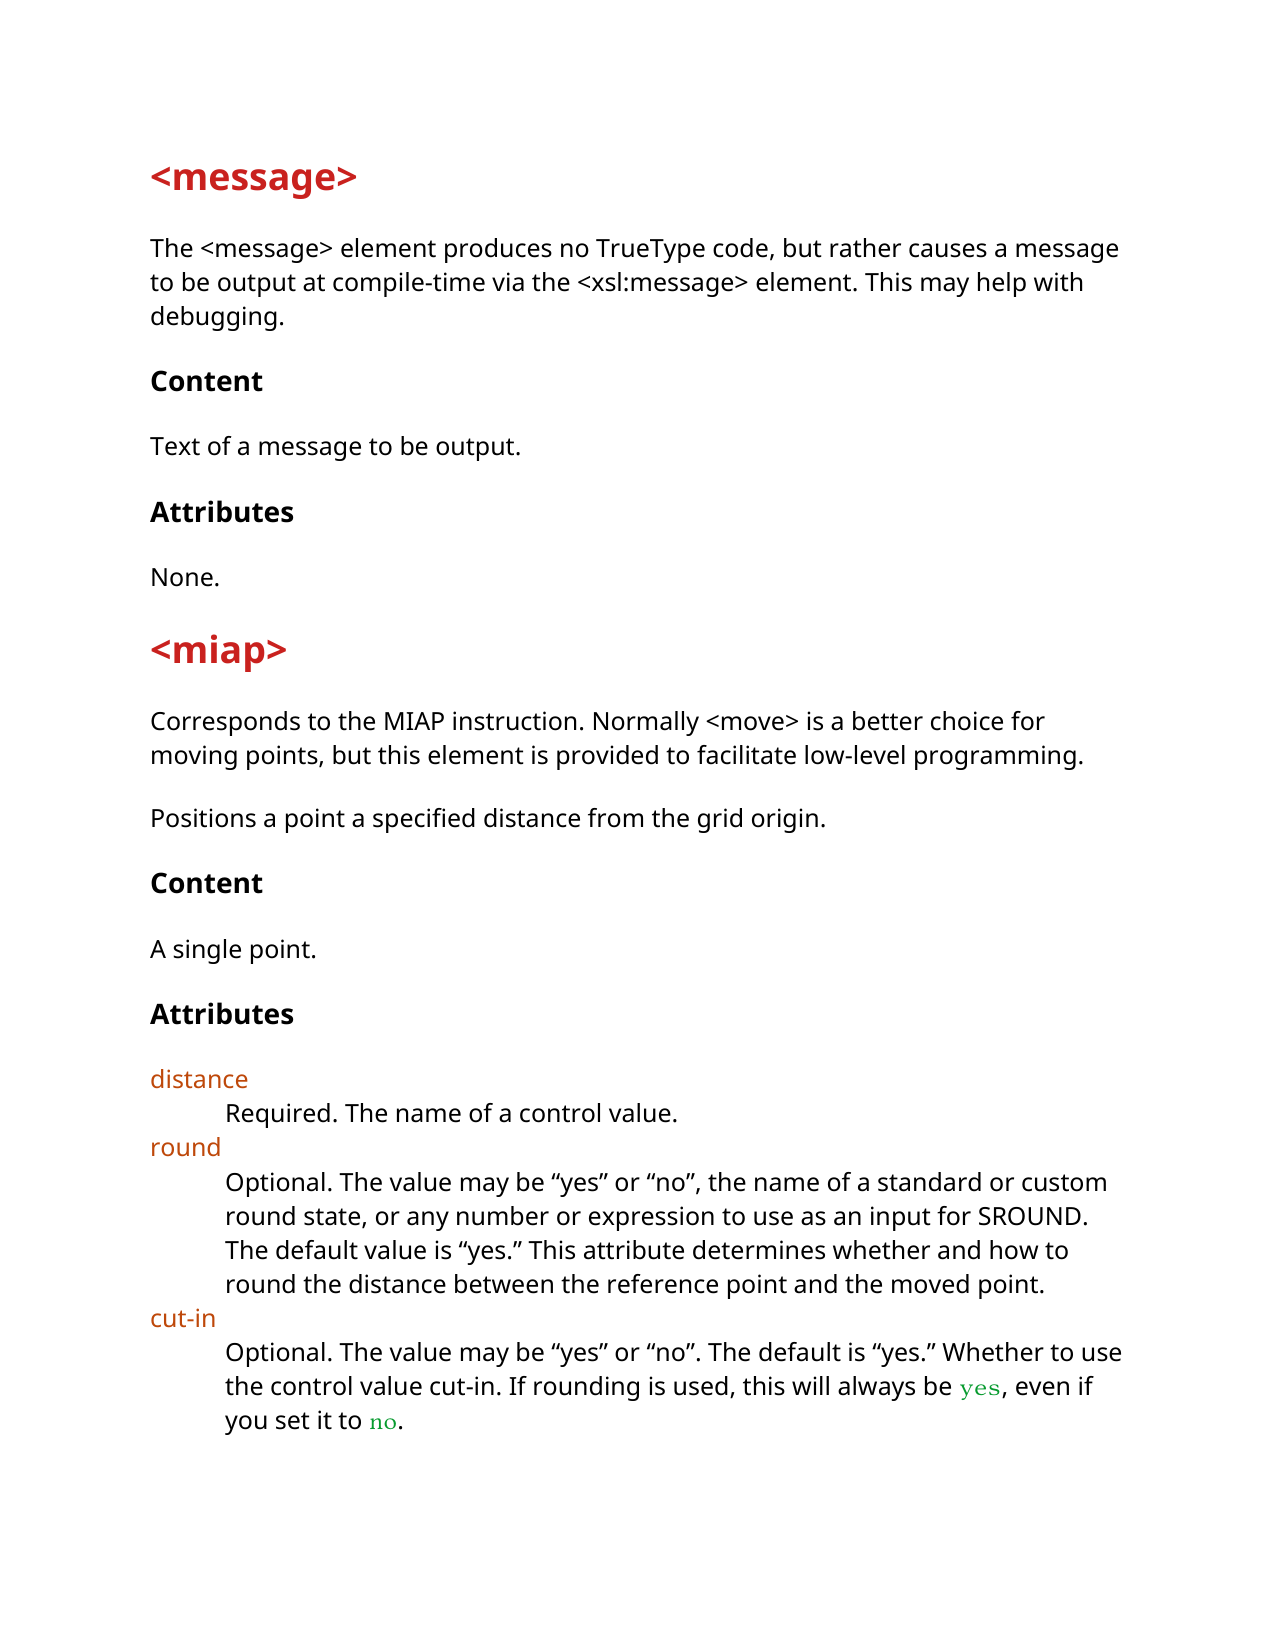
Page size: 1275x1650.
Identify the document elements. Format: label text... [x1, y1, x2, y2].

text A single point. [150, 931, 1125, 965]
text Text of a message to be output. [150, 429, 1125, 463]
subtitle <message> [150, 150, 1125, 201]
text Required. The name of a control value. [225, 1096, 1125, 1130]
text Optional. The value may be “yes” or “no”, the name of a standard or custom round state, or any number or expression to use as an input for SROUND. The default value is “yes.” This attribute determines whether and how to round the distance between the reference point and the moved point. [225, 1164, 1125, 1300]
text Positions a point a specified distance from the grid origin. [150, 801, 1125, 834]
text The <message> element produces no TrueType code, but rather causes a message to be output at compile-time via the <xsl:message> element. This may help with debugging. [150, 230, 1125, 332]
text None. [150, 560, 1125, 594]
subtitle Content [150, 864, 1125, 902]
subtitle Attributes [150, 994, 1125, 1033]
subtitle <miap> [150, 623, 1125, 674]
text Corresponds to the MIAP instruction. Normally <move> is a better choice for moving points, but this element is provided to facilitate low-level programming. [150, 703, 1125, 771]
text round [150, 1130, 1125, 1164]
text Optional. The value may be “yes” or “no”. The default is “yes.” Whether to use the control value cut-in. If rounding is used, this will always be yes, even if you set it to no. [225, 1334, 1125, 1437]
text cut-in [150, 1300, 1125, 1334]
subtitle Content [150, 362, 1125, 400]
text distance [150, 1062, 1125, 1096]
subtitle Attributes [150, 492, 1125, 531]
